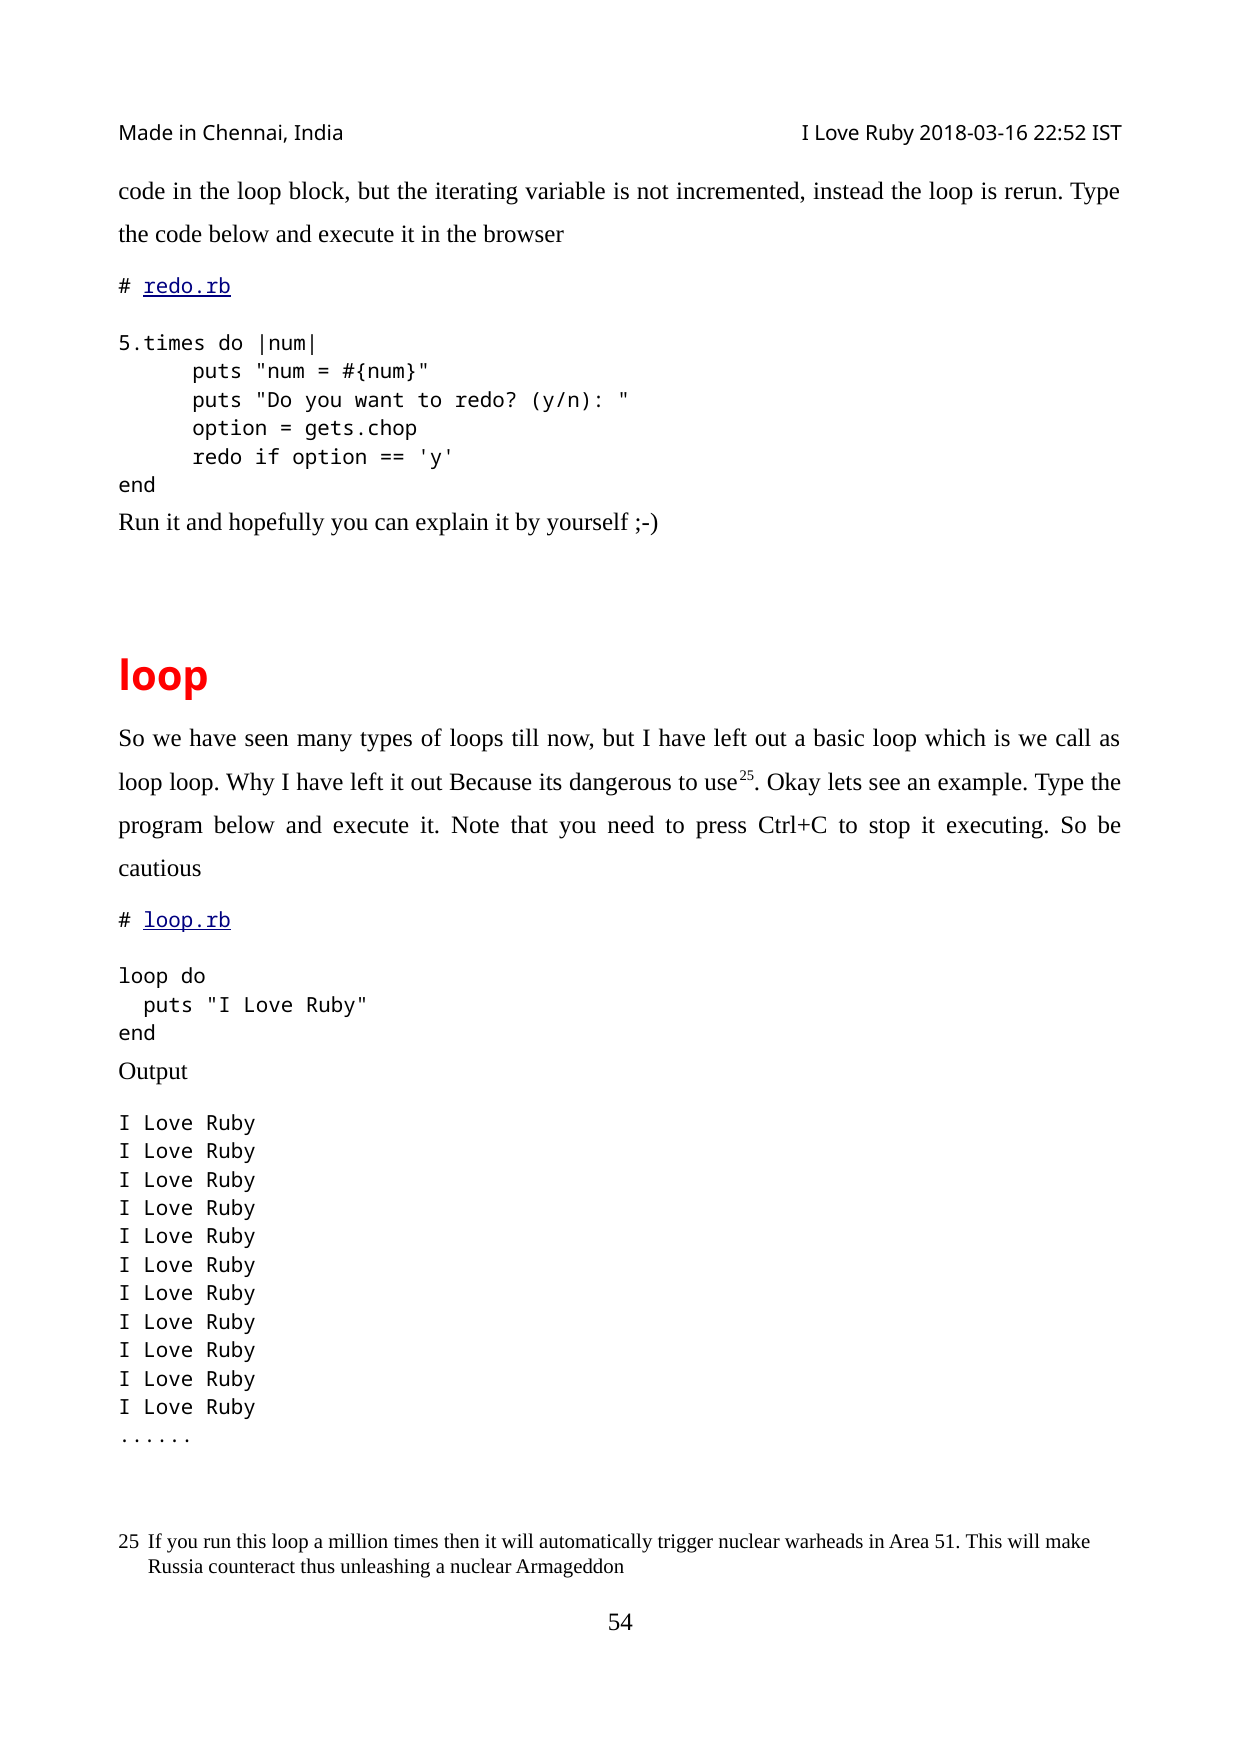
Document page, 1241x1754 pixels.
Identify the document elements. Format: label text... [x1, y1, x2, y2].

text I Love Ruby [118, 1335, 1122, 1364]
text ...... [118, 1421, 1122, 1449]
text puts "I Love Ruby" [118, 990, 1122, 1018]
text option = gets.chop [118, 413, 1122, 442]
text I Love Ruby [118, 1278, 1122, 1307]
text I Love Ruby [118, 1222, 1122, 1250]
text I Love Ruby [118, 1136, 1122, 1165]
text end [118, 470, 1122, 499]
text # redo.rb [118, 271, 1122, 299]
text If you run this loop a million times then it will automatically trigger nuclear warheads in Area 51. This will make Russia counteract thus unleashing a nuclear Armageddon [118, 1529, 1122, 1578]
text I Love Ruby [118, 1165, 1122, 1193]
text Output [118, 1056, 1122, 1084]
text I Love Ruby [118, 1392, 1122, 1421]
text I Love Ruby [118, 1108, 1122, 1136]
text 5.times do |num| [118, 328, 1122, 356]
text code in the loop block, but the iterating variable is not incremented, instead the loop is rerun. Type the code below and execute it in the browser [118, 176, 1122, 248]
text I Love Ruby [118, 1307, 1122, 1335]
text So we have seen many types of loops till now, but I have left out a basic loop which is we call as loop loop. Why I have left it out Because its dangerous to use. Okay lets see an example. Type the program below and execute it. Note that you need to press Ctrl+C to stop it executing. So be cautious [118, 723, 1122, 882]
subtitle loop [118, 645, 1122, 702]
text end [118, 1018, 1122, 1047]
text I Love Ruby [118, 1250, 1122, 1278]
text loop do [118, 962, 1122, 990]
text puts "num = #{num}" [118, 356, 1122, 385]
text I Love Ruby [118, 1193, 1122, 1222]
text I Love Ruby [118, 1364, 1122, 1392]
text # loop.rb [118, 905, 1122, 933]
text redo if option == 'y' [118, 442, 1122, 470]
text Run it and hopefully you can explain it by yourself ;-) [118, 507, 1122, 536]
text puts "Do you want to redo? (y/n): " [118, 385, 1122, 413]
